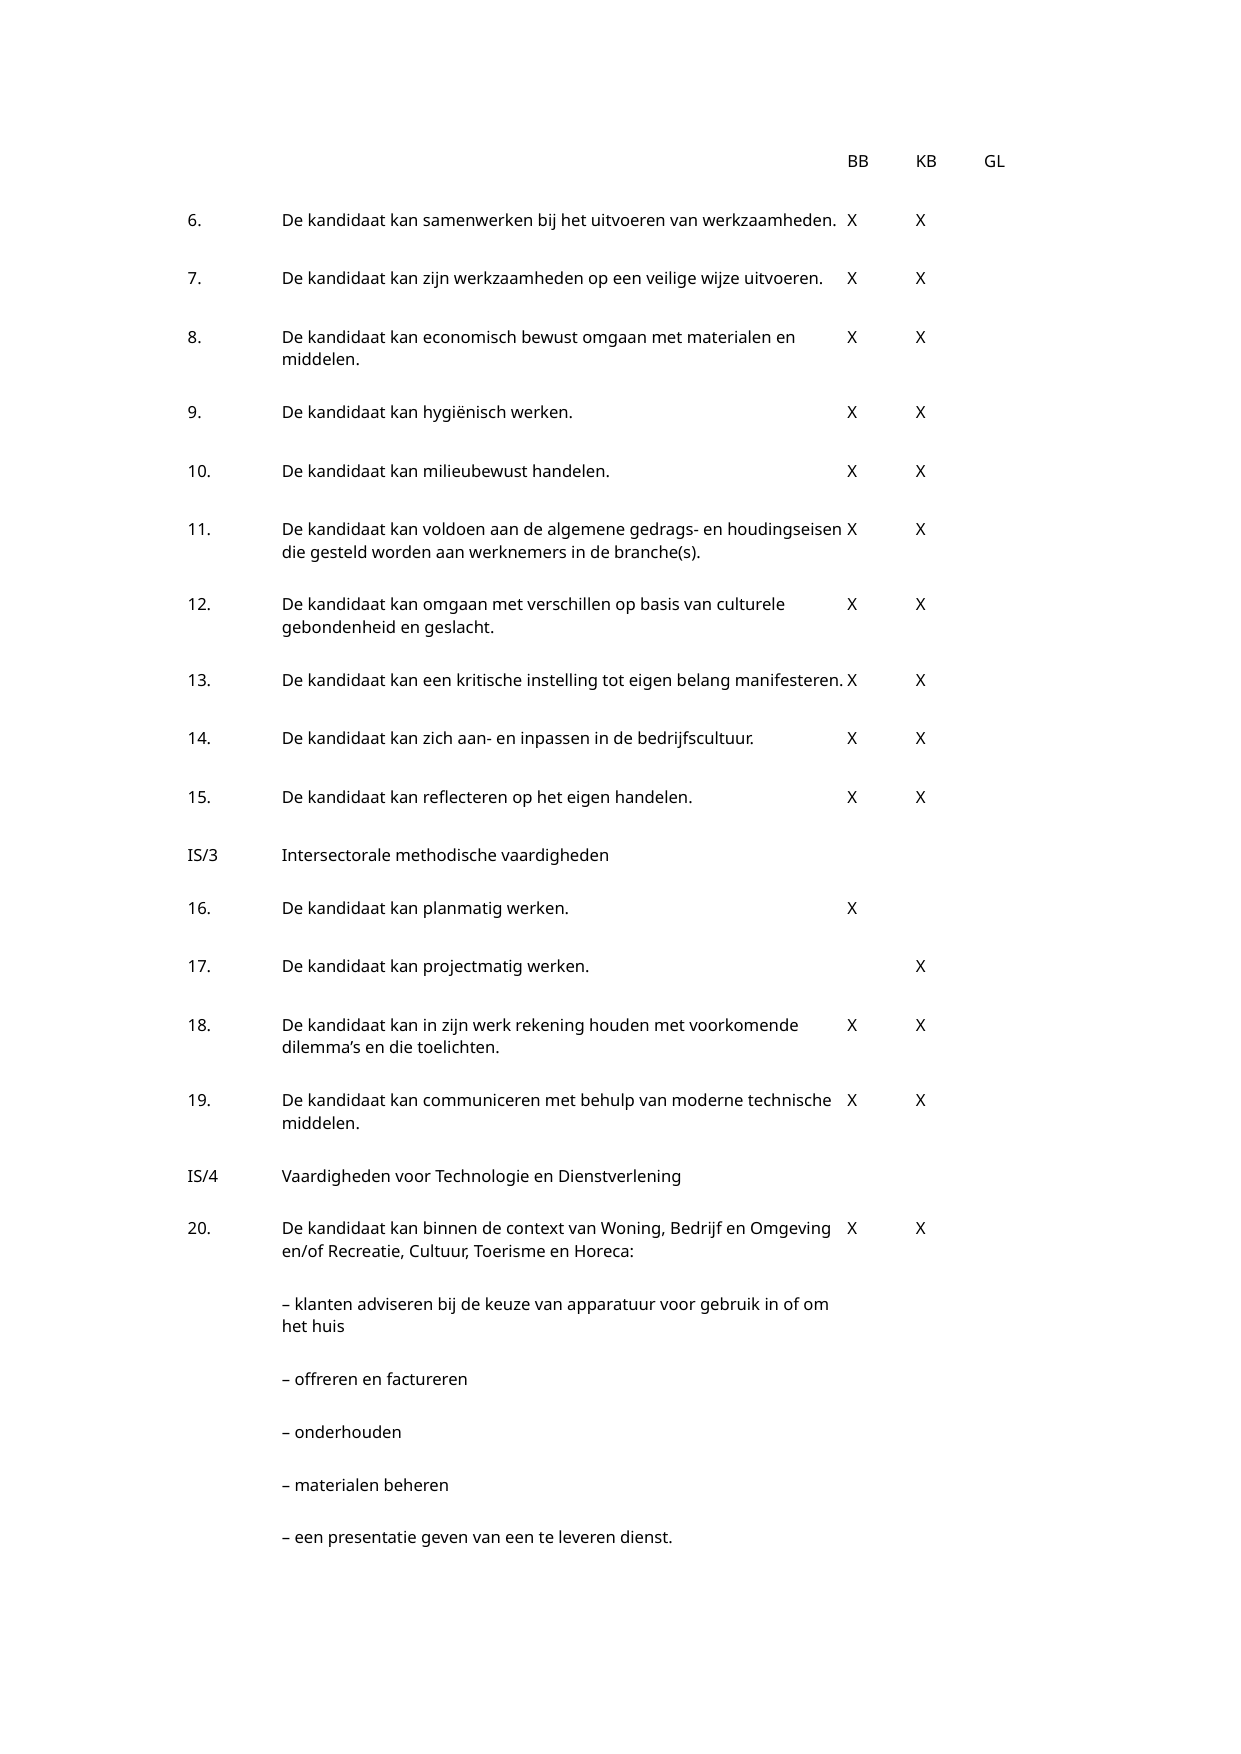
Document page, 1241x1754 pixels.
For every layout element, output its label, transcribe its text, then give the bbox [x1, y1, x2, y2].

table_cell X [916, 785, 984, 844]
table_cell De kandidaat kan communiceren met behulp van moderne technische middelen. [282, 1089, 847, 1164]
table_header BB [847, 150, 916, 208]
table_cell 17. [188, 955, 282, 1013]
table_cell X [916, 325, 984, 401]
table_cell [984, 518, 1053, 593]
table_cell [984, 401, 1053, 459]
table_cell X [847, 896, 916, 955]
table_cell De kandidaat kan voldoen aan de algemene gedrags- en houdingseisen die gesteld worden aan werknemers in de branche(s). [282, 518, 847, 593]
table_cell 14. [188, 727, 282, 785]
table_cell De kandidaat kan in zijn werk rekening houden met voorkomende dilemma’s en die toelichten. [282, 1013, 847, 1089]
table_cell De kandidaat kan projectmatig werken. [282, 955, 847, 1013]
table_cell De kandidaat kan zijn werkzaamheden op een veilige wijze uitvoeren. [282, 267, 847, 325]
table_header [282, 150, 847, 208]
table_cell X [847, 209, 916, 267]
table_cell De kandidaat kan zich aan- en inpassen in de bedrijfscultuur. [282, 727, 847, 785]
table_cell X [847, 593, 916, 668]
table_cell 10. [188, 459, 282, 518]
table_cell De kandidaat kan omgaan met verschillen op basis van culturele gebondenheid en geslacht. [282, 593, 847, 668]
table_cell [984, 593, 1053, 668]
table_cell De kandidaat kan economisch bewust omgaan met materialen en middelen. [282, 325, 847, 401]
table_cell De kandidaat kan samenwerken bij het uitvoeren van werkzaamheden. [282, 209, 847, 267]
table_cell De kandidaat kan milieubewust handelen. [282, 459, 847, 518]
table_cell 9. [188, 401, 282, 459]
table_cell X [916, 669, 984, 727]
table_cell De kandidaat kan reflecteren op het eigen handelen. [282, 785, 847, 844]
table_cell X [916, 401, 984, 459]
table_cell IS/3 [188, 844, 282, 896]
table_cell [984, 325, 1053, 401]
table_cell X [847, 267, 916, 325]
table_cell [984, 955, 1053, 1013]
table_cell De kandidaat kan een kritische instelling tot eigen belang manifesteren. [282, 669, 847, 727]
table_header KB [916, 150, 984, 208]
table_cell X [847, 325, 916, 401]
table_cell [984, 209, 1053, 267]
table_cell [984, 669, 1053, 727]
table_cell X [916, 267, 984, 325]
table_cell [984, 785, 1053, 844]
table_cell X [847, 518, 916, 593]
table_cell [984, 1217, 1053, 1578]
table_cell 11. [188, 518, 282, 593]
table_cell X [847, 727, 916, 785]
table_cell 13. [188, 669, 282, 727]
table_cell X [847, 785, 916, 844]
table_cell De kandidaat kan hygiënisch werken. [282, 401, 847, 459]
table_cell [984, 1013, 1053, 1089]
table_cell X [847, 401, 916, 459]
table_cell 18. [188, 1013, 282, 1089]
table_cell X [916, 1013, 984, 1089]
table_cell X [847, 1013, 916, 1089]
table_cell X [916, 727, 984, 785]
table_cell X [916, 209, 984, 267]
table_cell X [916, 518, 984, 593]
table_cell 20. [188, 1217, 282, 1578]
table_cell [984, 459, 1053, 518]
table_cell X [916, 1217, 984, 1578]
table_cell X [916, 459, 984, 518]
table_cell X [916, 1089, 984, 1164]
table_cell 15. [188, 785, 282, 844]
table_cell Intersectorale methodische vaardigheden [282, 844, 1053, 896]
table_cell [984, 1089, 1053, 1164]
table_cell X [847, 1089, 916, 1164]
table_cell X [916, 593, 984, 668]
table_header GL [984, 150, 1053, 208]
table_cell 12. [188, 593, 282, 668]
table_cell X [847, 459, 916, 518]
table_cell [984, 896, 1053, 955]
table_cell 8. [188, 325, 282, 401]
table_cell X [847, 1217, 916, 1578]
table_cell Vaardigheden voor Technologie en Dienstverlening [282, 1164, 1053, 1217]
table_cell X [916, 955, 984, 1013]
table_cell 7. [188, 267, 282, 325]
table_cell 19. [188, 1089, 282, 1164]
table_cell 6. [188, 209, 282, 267]
table_cell [984, 727, 1053, 785]
table_cell [984, 267, 1053, 325]
table_cell IS/4 [188, 1164, 282, 1217]
table_cell X [847, 669, 916, 727]
table_cell 16. [188, 896, 282, 955]
table_cell De kandidaat kan planmatig werken. [282, 896, 847, 955]
table_cell [847, 955, 916, 1013]
table_cell [916, 896, 984, 955]
table_cell De kandidaat kan binnen de context van Woning, Bedrijf en Omgeving en/of Recreatie, Cultuur, Toerisme en Horeca: – klanten adviseren bij de keuze van apparatuur voor gebruik in of om het huis – offreren en factureren – onderhouden – materialen beheren – een presentatie geven van een te leveren dienst. [282, 1217, 847, 1578]
table_header [188, 150, 282, 208]
